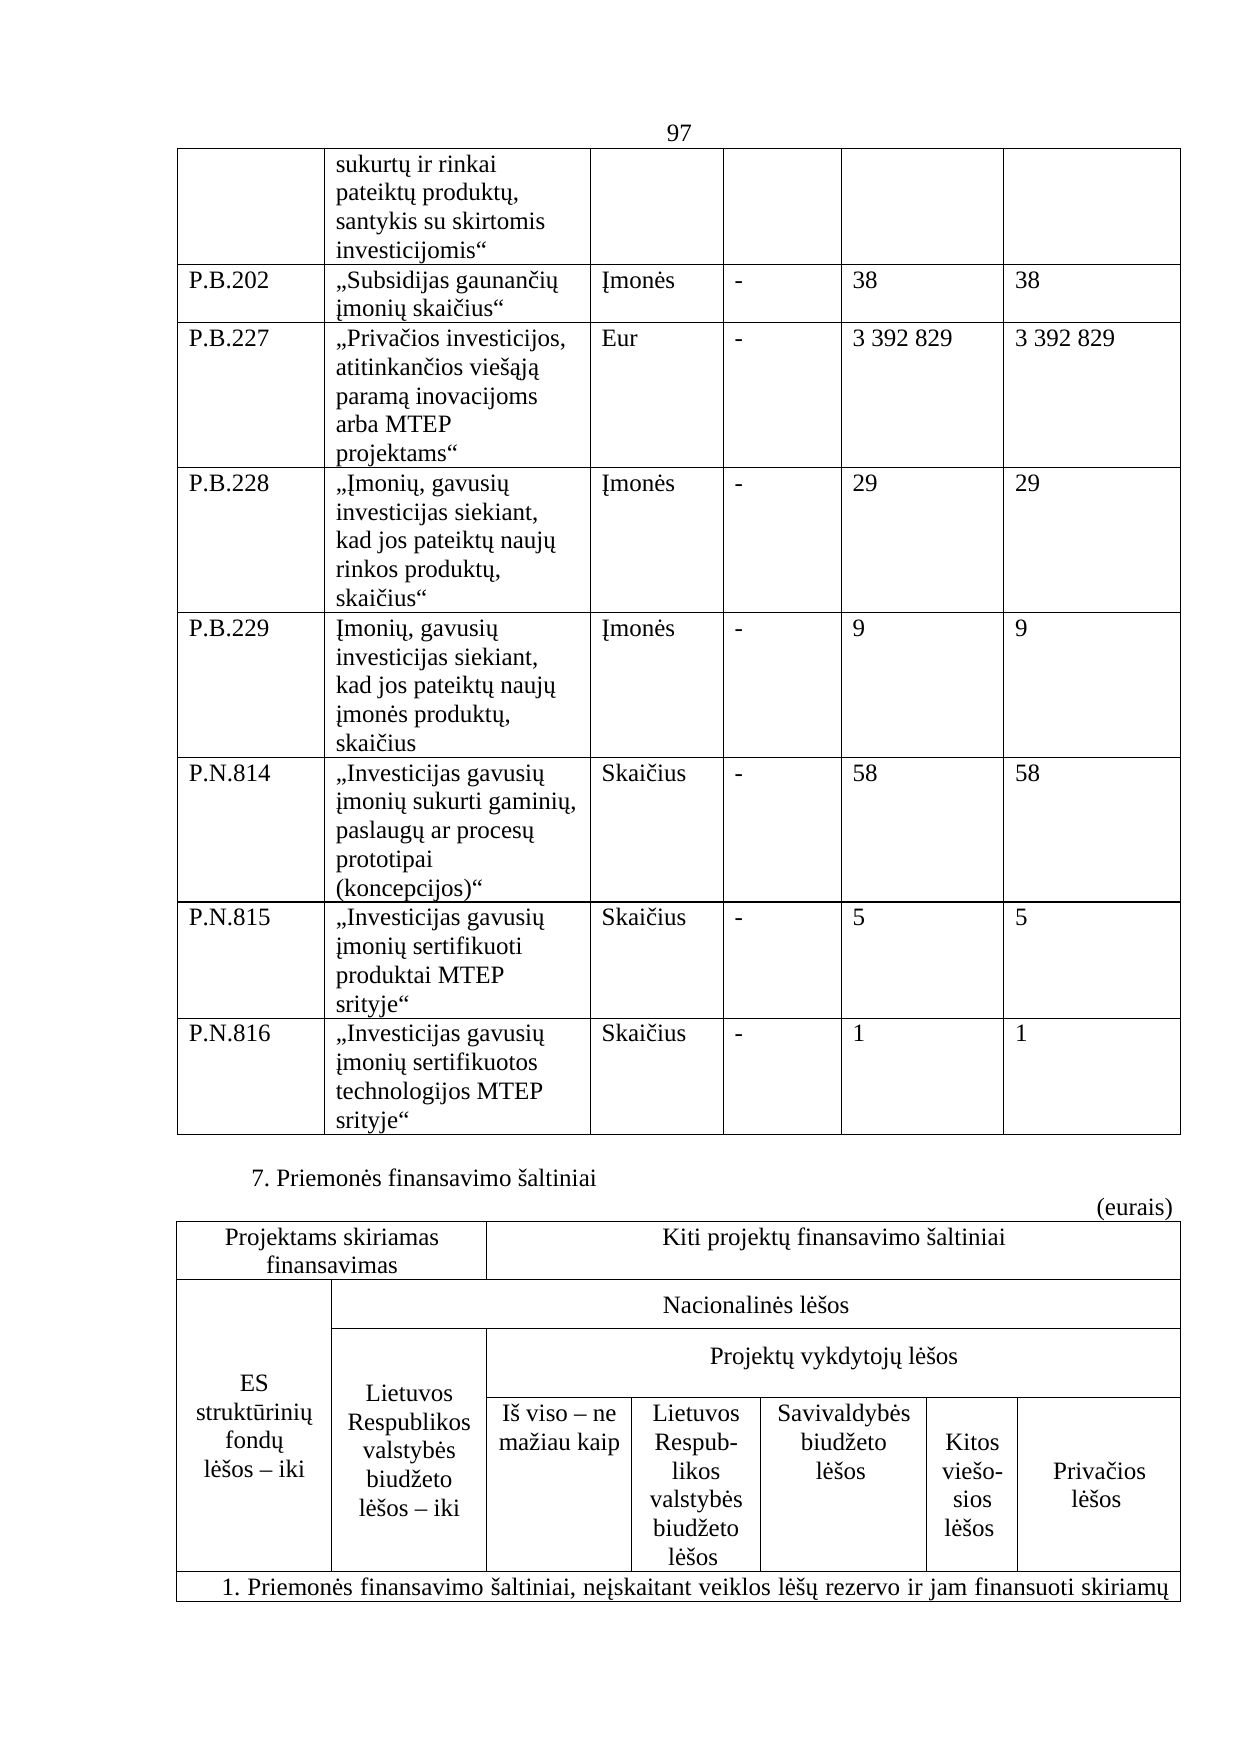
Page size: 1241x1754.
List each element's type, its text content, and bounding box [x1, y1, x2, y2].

table_cell Įmonės [591, 468, 723, 612]
table_cell - [724, 1019, 841, 1133]
table_cell 1 [1004, 1019, 1180, 1133]
table_cell [178, 149, 324, 264]
table_cell 5 [842, 903, 1003, 1017]
table_cell - [1004, 149, 1180, 264]
table_cell Lietuvos Respub-likos valstybės biudžeto lėšos [632, 1398, 760, 1571]
table_cell Lietuvos Respublikos valstybės biudžeto lėšos – iki [332, 1329, 486, 1571]
table_header Projektams skiriamas finansavimas [177, 1222, 486, 1279]
table_cell 1 [842, 1019, 1003, 1133]
table_cell Kitos viešo-sios lėšos [927, 1398, 1017, 1571]
table_cell - [724, 758, 841, 901]
table_cell Skaičius [591, 903, 723, 1017]
table_cell Skaičius [591, 1019, 723, 1133]
table_cell Įmonės [591, 265, 723, 322]
table_cell sukurtų ir rinkai pateiktų produktų, santykis su skirtomis investicijomis“ [325, 149, 590, 264]
table_cell P.B.202 [178, 265, 324, 322]
table_cell Savivaldybės biudžeto lėšos [761, 1398, 926, 1571]
table_cell „Įmonių, gavusių investicijas siekiant, kad jos pateiktų naujų rinkos produktų, skaičius“ [325, 468, 590, 612]
table_cell - [724, 323, 841, 467]
table_cell 29 [842, 468, 1003, 612]
table_cell „Investicijas gavusių įmonių sertifikuotos technologijos MTEP srityje“ [325, 1019, 590, 1133]
table_cell „Subsidijas gaunančių įmonių skaičius“ [325, 265, 590, 322]
text (eurais) [177, 1192, 1181, 1221]
table_cell 29 [1004, 468, 1180, 612]
table_cell - [724, 468, 841, 612]
table_cell „Privačios investicijos, atitinkančios viešąją paramą inovacijoms arba MTEP projektams“ [325, 323, 590, 467]
table_cell „Investicijas gavusių įmonių sertifikuoti produktai MTEP srityje“ [325, 903, 590, 1017]
table_cell 9 [1004, 613, 1180, 757]
table_cell 9 [842, 613, 1003, 757]
table_cell 38 [1004, 265, 1180, 322]
table_cell „Investicijas gavusių įmonių sukurti gaminių, paslaugų ar procesų prototipai (koncepcijos)“ [325, 758, 590, 901]
table_cell 1. Priemonės finansavimo šaltiniai, neįskaitant veiklos lėšų rezervo ir jam finansuoti skiriamų [177, 1572, 1180, 1601]
table_header Kiti projektų finansavimo šaltiniai [487, 1222, 1180, 1279]
table_cell - [724, 265, 841, 322]
table_cell 58 [1004, 758, 1180, 901]
table_cell Eur [591, 323, 723, 467]
table_cell ES struktūrinių fondų lėšos – iki [177, 1280, 331, 1571]
table_cell Nacionalinės lėšos [332, 1280, 1180, 1328]
table_cell Įmonių, gavusių investicijas siekiant, kad jos pateiktų naujų įmonės produktų, skaičius [325, 613, 590, 757]
table_cell Įmonės [591, 613, 723, 757]
table_cell - [724, 149, 841, 264]
table_cell 58 [842, 758, 1003, 901]
table_cell P.N.816 [178, 1019, 324, 1133]
table_cell - [724, 613, 841, 757]
table_cell P.N.815 [178, 903, 324, 1017]
table_cell P.N.814 [178, 758, 324, 901]
table_cell Iš viso – ne mažiau kaip [487, 1398, 631, 1571]
table_cell P.B.228 [178, 468, 324, 612]
table_cell 38 [842, 265, 1003, 322]
table_cell 3 392 829 [842, 323, 1003, 467]
table_cell Projektų vykdytojų lėšos [487, 1329, 1180, 1397]
text 7. Priemonės finansavimo šaltiniai [251, 1163, 1181, 1192]
table_cell - [724, 903, 841, 1017]
table_cell [842, 149, 1003, 264]
table_cell 5 [1004, 903, 1180, 1017]
table_cell P.B.229 [178, 613, 324, 757]
table_cell P.B.227 [178, 323, 324, 467]
table_cell 3 392 829 [1004, 323, 1180, 467]
table_cell Skaičius [591, 758, 723, 901]
table_cell Privačios lėšos [1018, 1398, 1180, 1571]
table_cell [591, 149, 723, 264]
